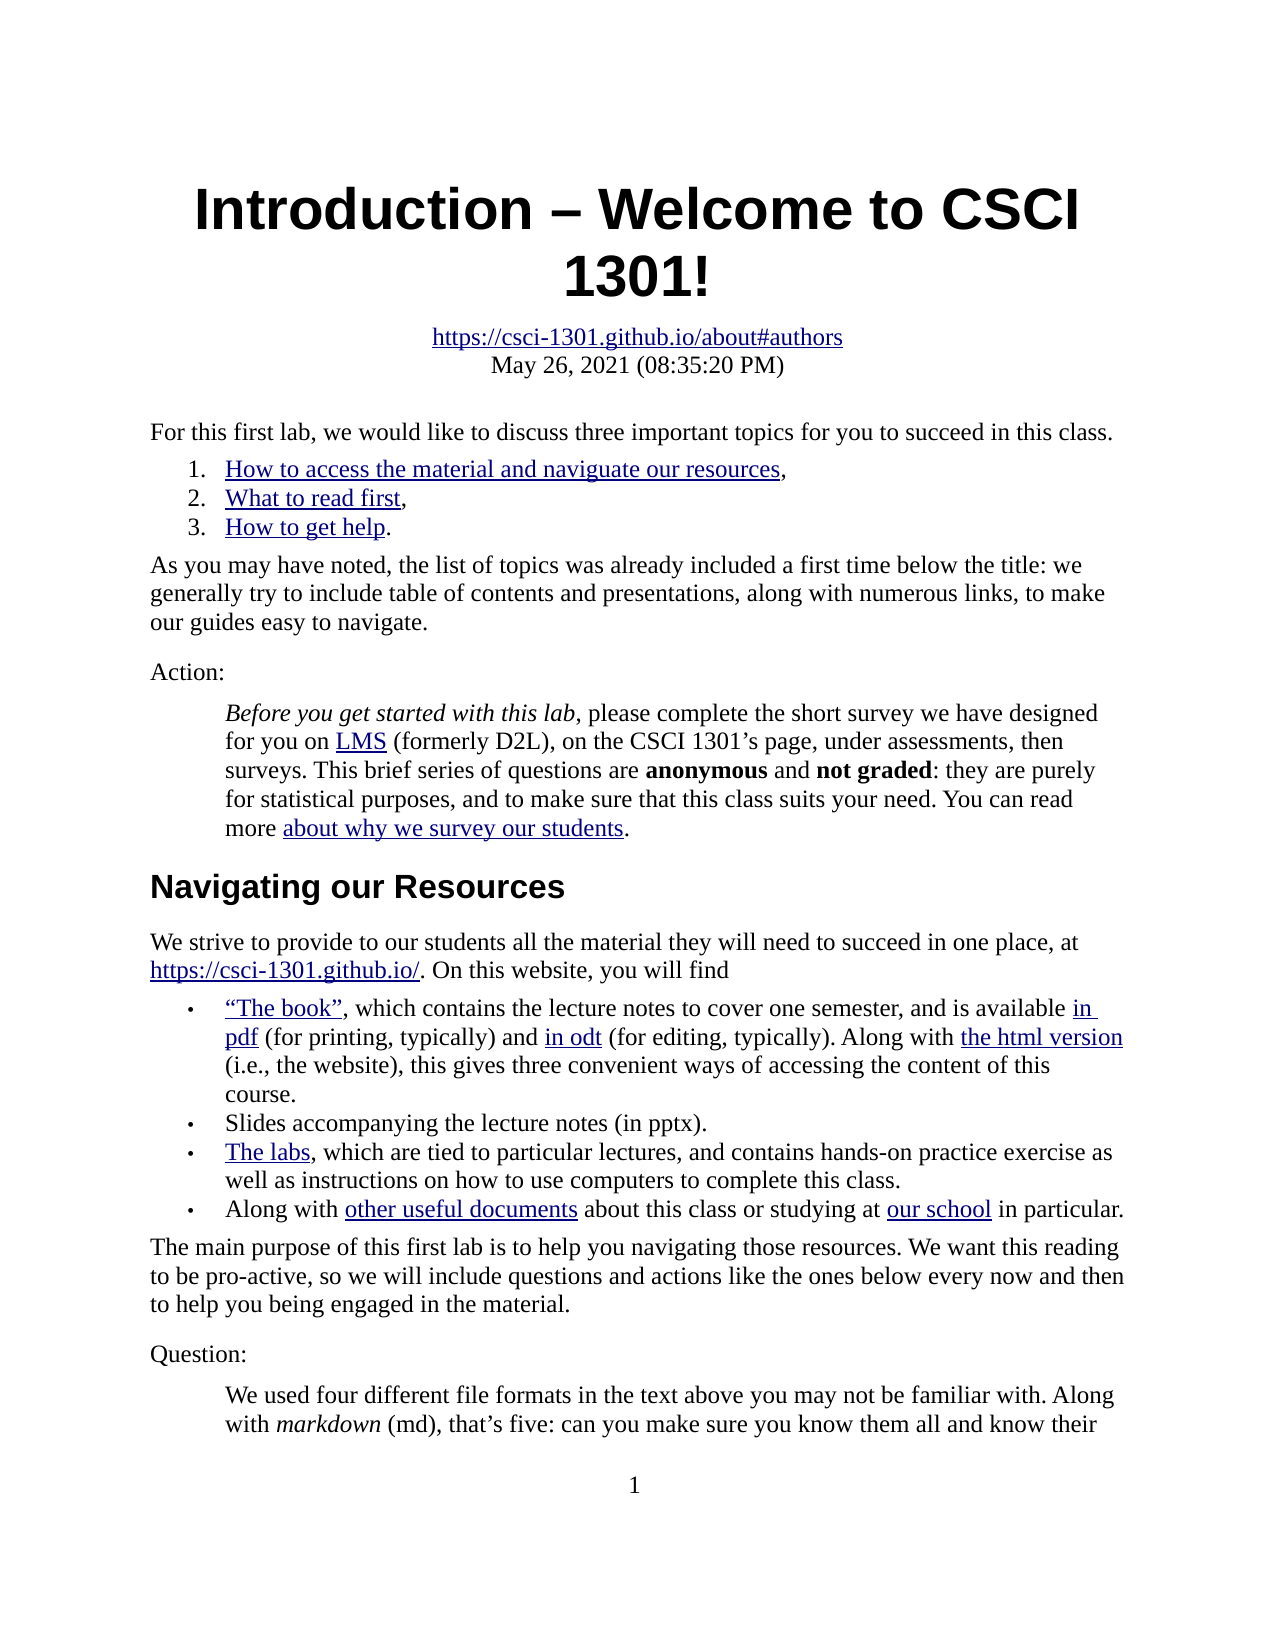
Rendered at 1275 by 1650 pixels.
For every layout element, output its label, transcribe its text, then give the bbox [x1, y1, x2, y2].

text For this first lab, we would like to discuss three important topics for you to succeed in this class. [150, 417, 1125, 446]
text https://csci-1301.github.io/about#authors [150, 322, 1125, 350]
text May 26, 2021 (08:35:20 PM) [150, 350, 1125, 379]
text Action: [150, 657, 1125, 686]
list How to access the material and naviguate our resources, [187, 454, 1125, 483]
subtitle Navigating our Resources [150, 866, 1125, 905]
list The labs, which are tied to particular lectures, and contains hands-on practice exercise as well as instructions on how to use computers to complete this class. [187, 1137, 1125, 1194]
list How to get help. [187, 512, 1125, 541]
text We strive to provide to our students all the material they will need to succeed in one place, at https://csci-1301.github.io/. On this website, you will find [150, 927, 1125, 984]
text The main purpose of this first lab is to help you navigating those resources. We want this reading to be pro-active, so we will include questions and actions like the ones below every now and then to help you being engaged in the material. [150, 1232, 1125, 1318]
text We used four different file formats in the text above you may not be familiar with. Along with markdown (md), that’s five: can you make sure you know them all and know their [225, 1380, 1125, 1437]
list Slides accompanying the lecture notes (in pptx). [187, 1108, 1125, 1137]
text As you may have noted, the list of topics was already included a first time below the title: we generally try to include table of contents and presentations, along with numerous links, to make our guides easy to navigate. [150, 550, 1125, 636]
title Introduction – Welcome to CSCI 1301! [150, 175, 1125, 309]
list “The book”, which contains the lecture notes to cover one semester, and is available in pdf (for printing, typically) and in odt (for editing, typically). Along with the html version (i.e., the website), this gives three convenient ways of accessing the content of this course. [187, 993, 1125, 1108]
list What to read first, [187, 483, 1125, 512]
text Question: [150, 1339, 1125, 1368]
list Along with other useful documents about this class or studying at our school in particular. [187, 1194, 1125, 1223]
text Before you get started with this lab, please complete the short survey we have designed for you on LMS (formerly D2L), on the CSCI 1301’s page, under assessments, then surveys. This brief series of questions are anonymous and not graded: they are purely for statistical purposes, and to make sure that this class suits your need. You can read more about why we survey our students. [225, 698, 1125, 841]
